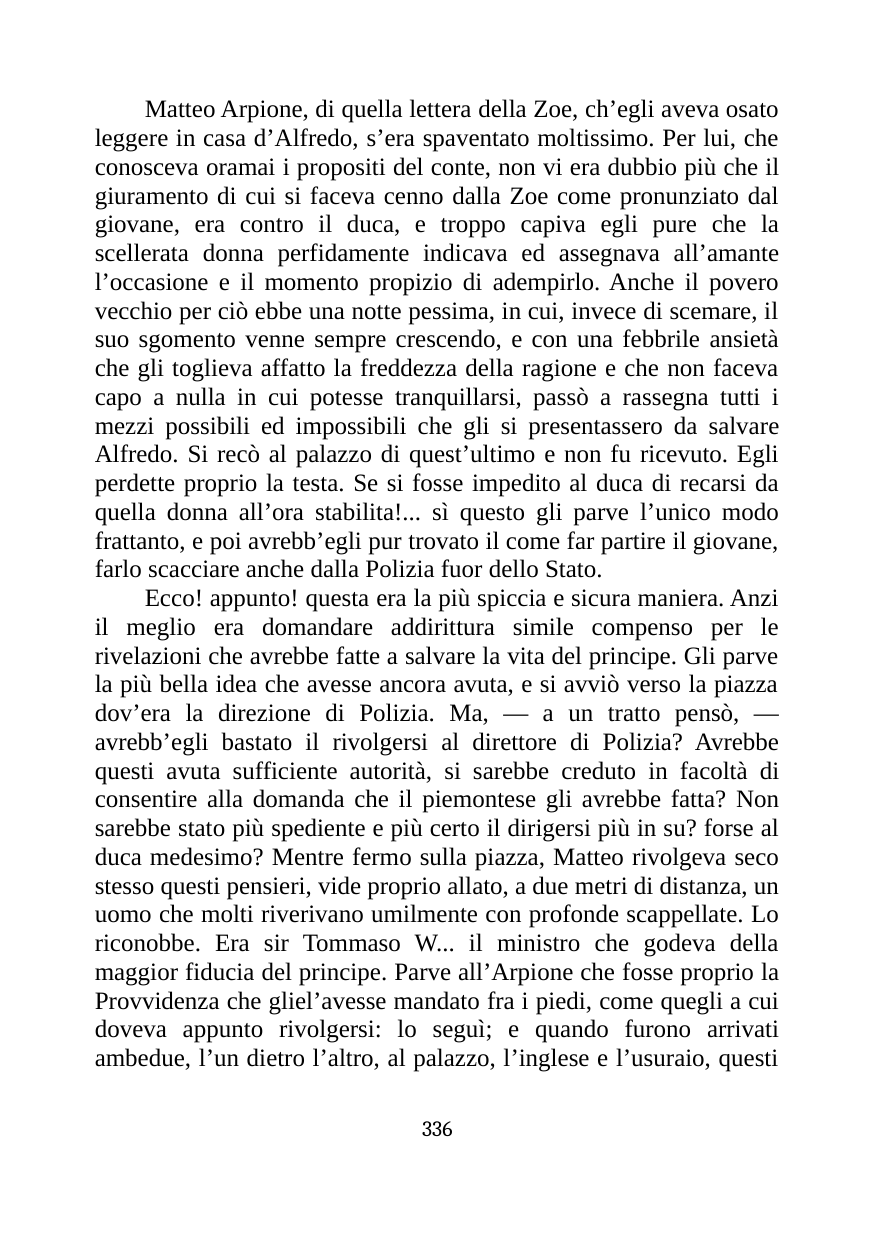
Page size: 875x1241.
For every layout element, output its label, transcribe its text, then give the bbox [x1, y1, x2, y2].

text Matteo Arpione, di quella lettera della Zoe, ch’egli aveva osato leggere in casa d’Alfredo, s’era spaventato moltissimo. Per lui, che conosceva oramai i propositi del conte, non vi era dubbio più che il giuramento di cui si faceva cenno dalla Zoe come pronunziato dal giovane, era contro il duca, e troppo capiva egli pure che la scellerata donna perfidamente indicava ed assegnava all’amante l’occasione e il momento propizio di adempirlo. Anche il povero vecchio per ciò ebbe una notte pessima, in cui, invece di scemare, il suo sgomento venne sempre crescendo, e con una febbrile ansietà che gli toglieva affatto la freddezza della ragione e che non faceva capo a nulla in cui potesse tranquillarsi, passò a rassegna tutti i mezzi possibili ed impossibili che gli si presentassero da salvare Alfredo. Si recò al palazzo di quest’ultimo e non fu ricevuto. Egli perdette proprio la testa. Se si fosse impedito al duca di recarsi da quella donna all’ora stabilita!... sì questo gli parve l’unico modo frattanto, e poi avrebb’egli pur trovato il come far partire il giovane, farlo scacciare anche dalla Polizia fuor dello Stato. [94, 94, 779, 583]
text Ecco! appunto! questa era la più spiccia e sicura maniera. Anzi il meglio era domandare addirittura simile compenso per le rivelazioni che avrebbe fatte a salvare la vita del principe. Gli parve la più bella idea che avesse ancora avuta, e si avviò verso la piazza dov’era la direzione di Polizia. Ma, — a un tratto pensò, — avrebb’egli bastato il rivolgersi al direttore di Polizia? Avrebbe questi avuta sufficiente autorità, si sarebbe creduto in facoltà di consentire alla domanda che il piemontese gli avrebbe fatta? Non sarebbe stato più spediente e più certo il dirigersi più in su? forse al duca medesimo? Mentre fermo sulla piazza, Matteo rivolgeva seco stesso questi pensieri, vide proprio allato, a due metri di distanza, un uomo che molti riverivano umilmente con profonde scappellate. Lo riconobbe. Era sir Tommaso W... il ministro che godeva della maggior fiducia del principe. Parve all’Arpione che fosse proprio la Provvidenza che gliel’avesse mandato fra i piedi, come quegli a cui doveva appunto rivolgersi: lo seguì; e quando furono arrivati ambedue, l’un dietro l’altro, al palazzo, l’inglese e l’usuraio, questi [94, 583, 779, 1072]
